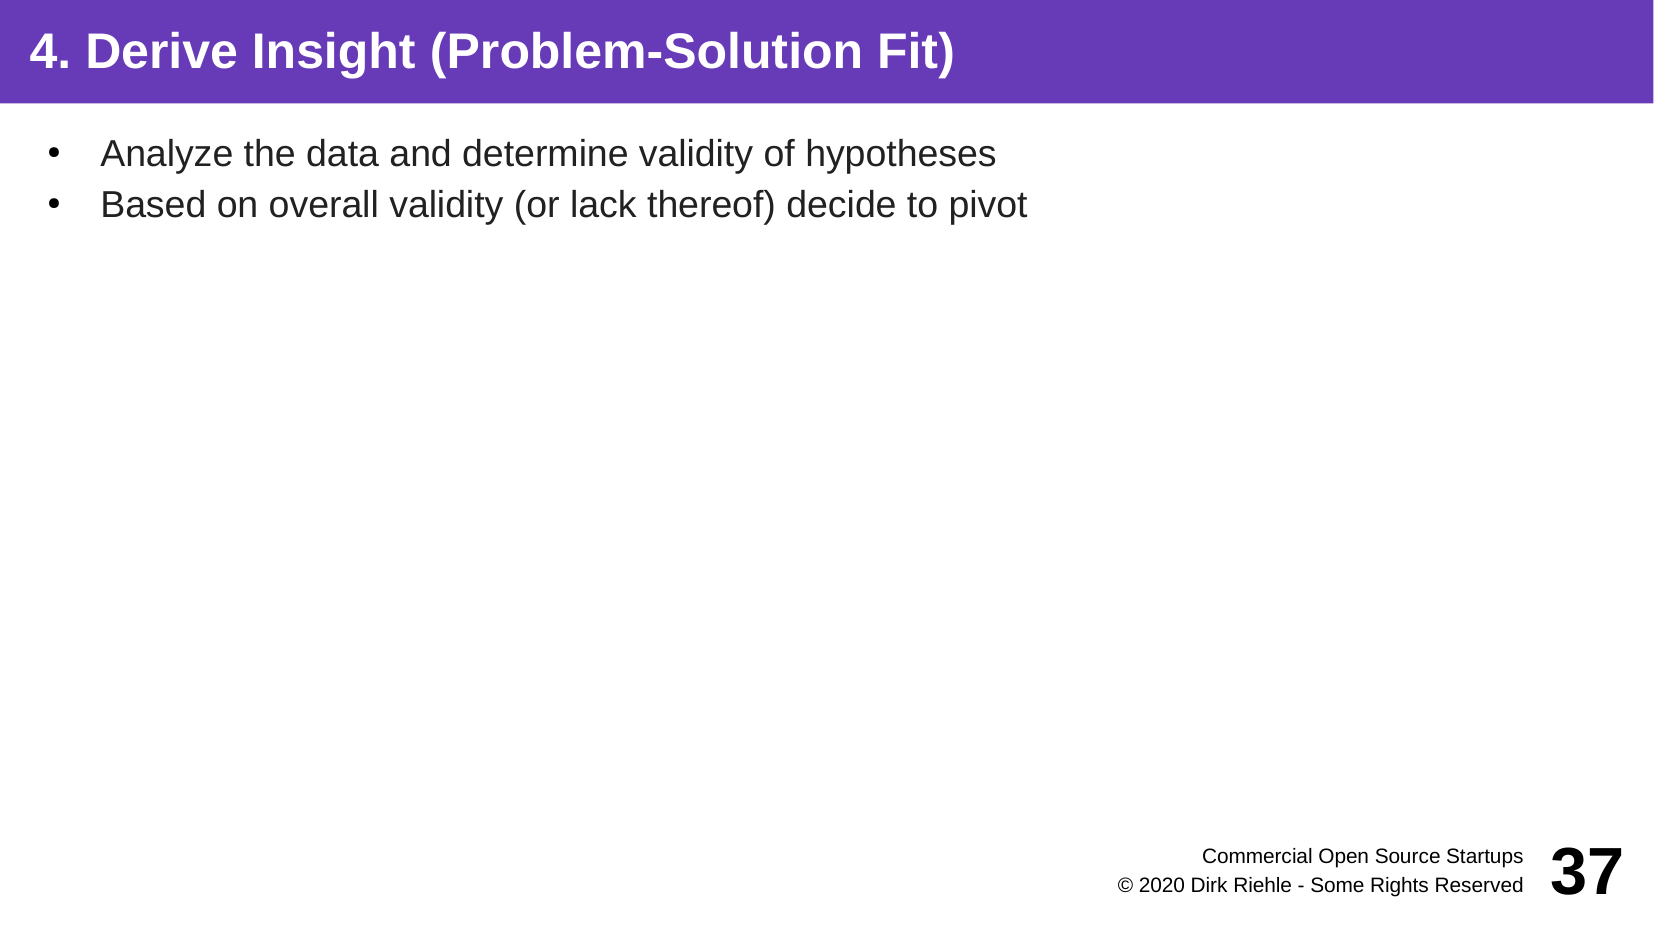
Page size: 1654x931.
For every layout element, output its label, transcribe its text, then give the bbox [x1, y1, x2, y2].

list Analyze the data and determine validity of hypotheses Based on overall validity (or lack thereof) decide to pivot [29, 132, 1625, 813]
title 4. Derive Insight (Problem-Solution Fit) [0, 0, 1654, 104]
